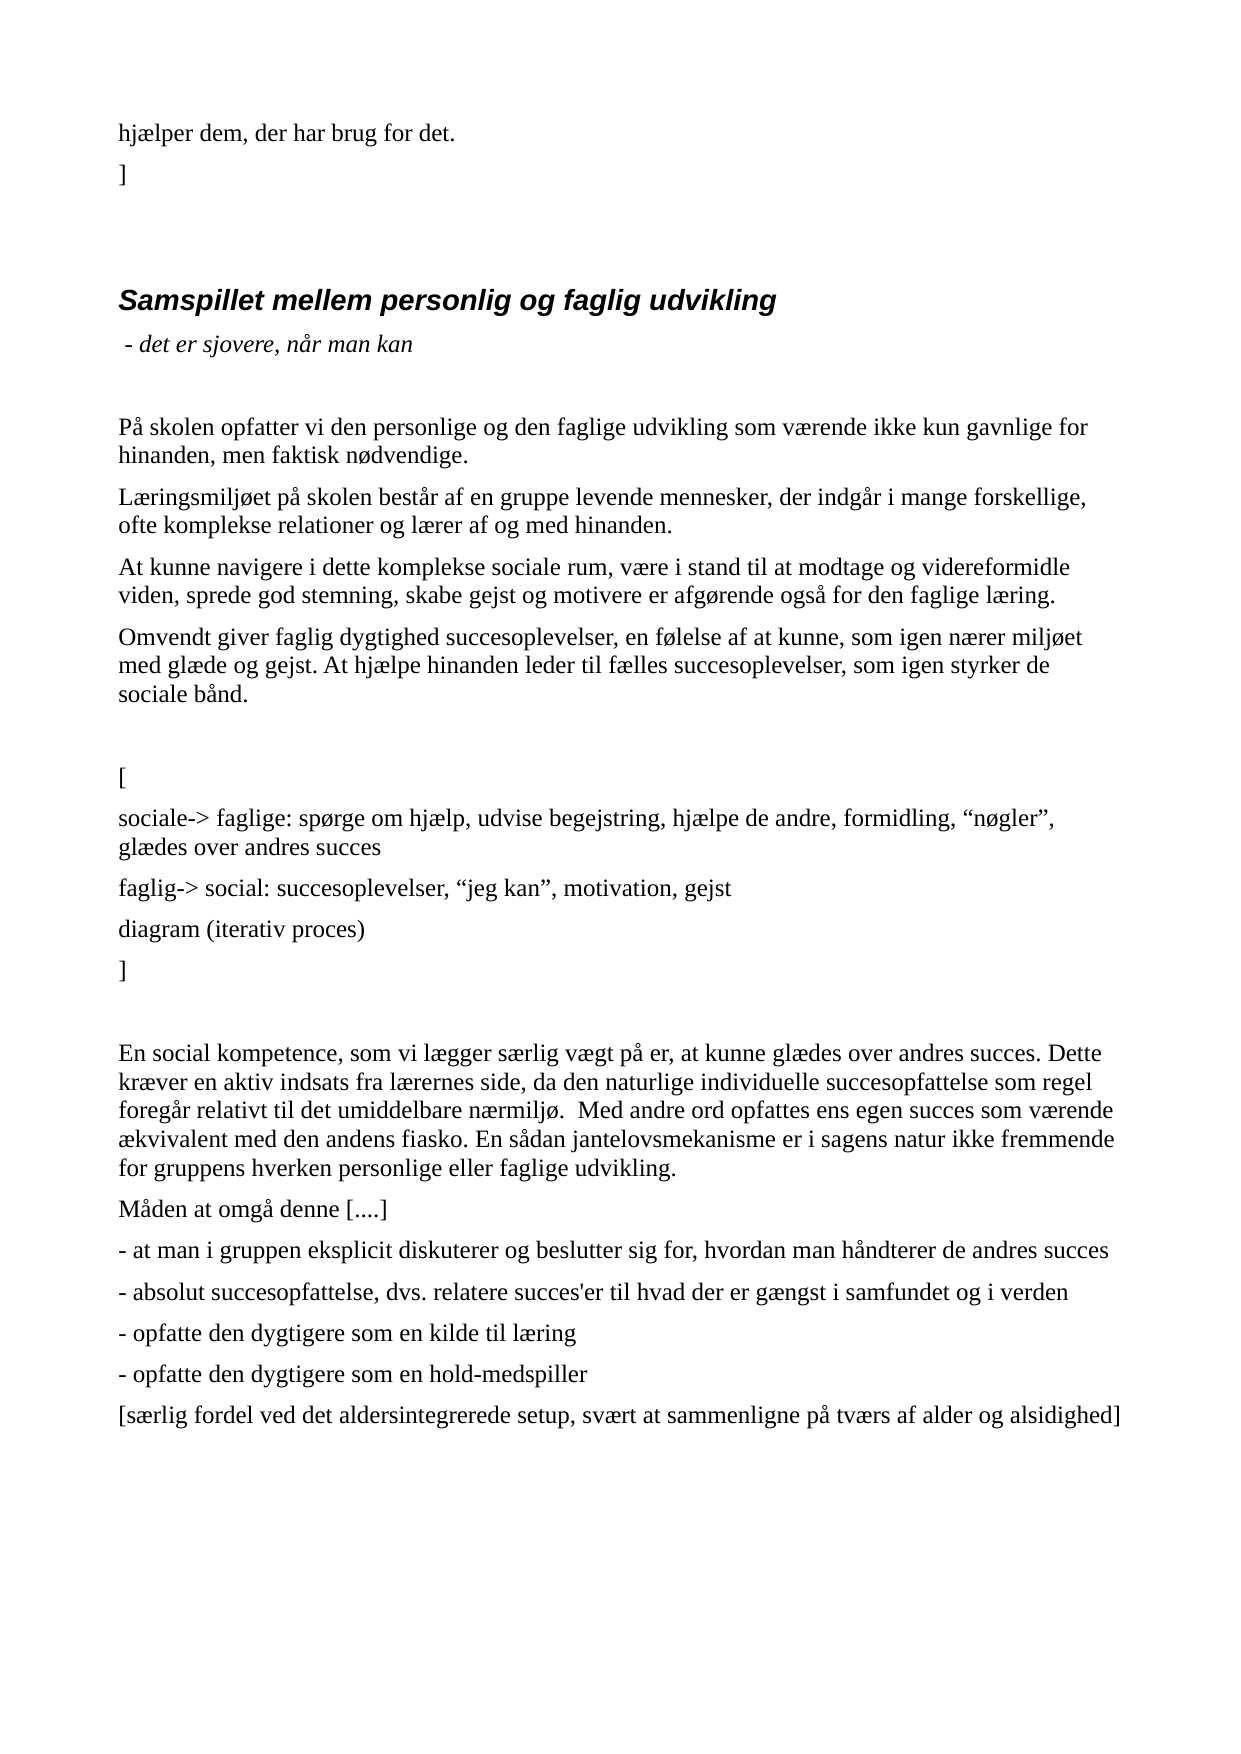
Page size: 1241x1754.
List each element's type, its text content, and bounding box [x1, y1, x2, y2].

text - opfatte den dygtigere som en kilde til læring [118, 1318, 1122, 1347]
text - det er sjovere, når man kan [118, 329, 1122, 358]
text - opfatte den dygtigere som en hold-medspiller [118, 1359, 1122, 1388]
text [ [118, 762, 1122, 790]
text Læringsmiljøet på skolen består af en gruppe levende mennesker, der indgår i mange forskellige, ofte komplekse relationer og lærer af og med hinanden. [118, 482, 1122, 539]
text ] [118, 955, 1122, 984]
text - absolut succesopfattelse, dvs. relatere succes'er til hvad der er gængst i samfundet og i verden [118, 1277, 1122, 1305]
text hjælper dem, der har brug for det. [118, 118, 1122, 147]
text Omvendt giver faglig dygtighed succesoplevelser, en følelse af at kunne, som igen nærer miljøet med glæde og gejst. At hjælpe hinanden leder til fælles succesoplevelser, som igen styrker de sociale bånd. [118, 622, 1122, 708]
text En social kompetence, som vi lægger særlig vægt på er, at kunne glædes over andres succes. Dette kræver en aktiv indsats fra lærernes side, da den naturlige individuelle succesopfattelse som regel foregår relativt til det umiddelbare nærmiljø. Med andre ord opfattes ens egen succes som værende ækvivalent med den andens fiasko. En sådan jantelovsmekanisme er i sagens natur ikke fremmende for gruppens hverken personlige eller faglige udvikling. [118, 1038, 1122, 1182]
text På skolen opfatter vi den personlige og den faglige udvikling som værende ikke kun gavnlige for hinanden, men faktisk nødvendige. [118, 412, 1122, 469]
text At kunne navigere i dette komplekse sociale rum, være i stand til at modtage og videreformidle viden, sprede god stemning, skabe gejst og motivere er afgørende også for den faglige læring. [118, 552, 1122, 609]
text sociale-> faglige: spørge om hjælp, udvise begejstring, hjælpe de andre, formidling, “nøgler”, glædes over andres succes [118, 803, 1122, 860]
text - at man i gruppen eksplicit diskuterer og beslutter sig for, hvordan man håndterer de andres succes [118, 1235, 1122, 1264]
text ] [118, 159, 1122, 188]
text [særlig fordel ved det aldersintegrerede setup, svært at sammenligne på tværs af alder og alsidighed] [118, 1400, 1122, 1429]
subtitle Samspillet mellem personlig og faglig udvikling [118, 283, 1122, 317]
text faglig-> social: succesoplevelser, “jeg kan”, motivation, gejst [118, 873, 1122, 902]
text diagram (iterativ proces) [118, 914, 1122, 943]
text Måden at omgå denne [....] [118, 1194, 1122, 1223]
